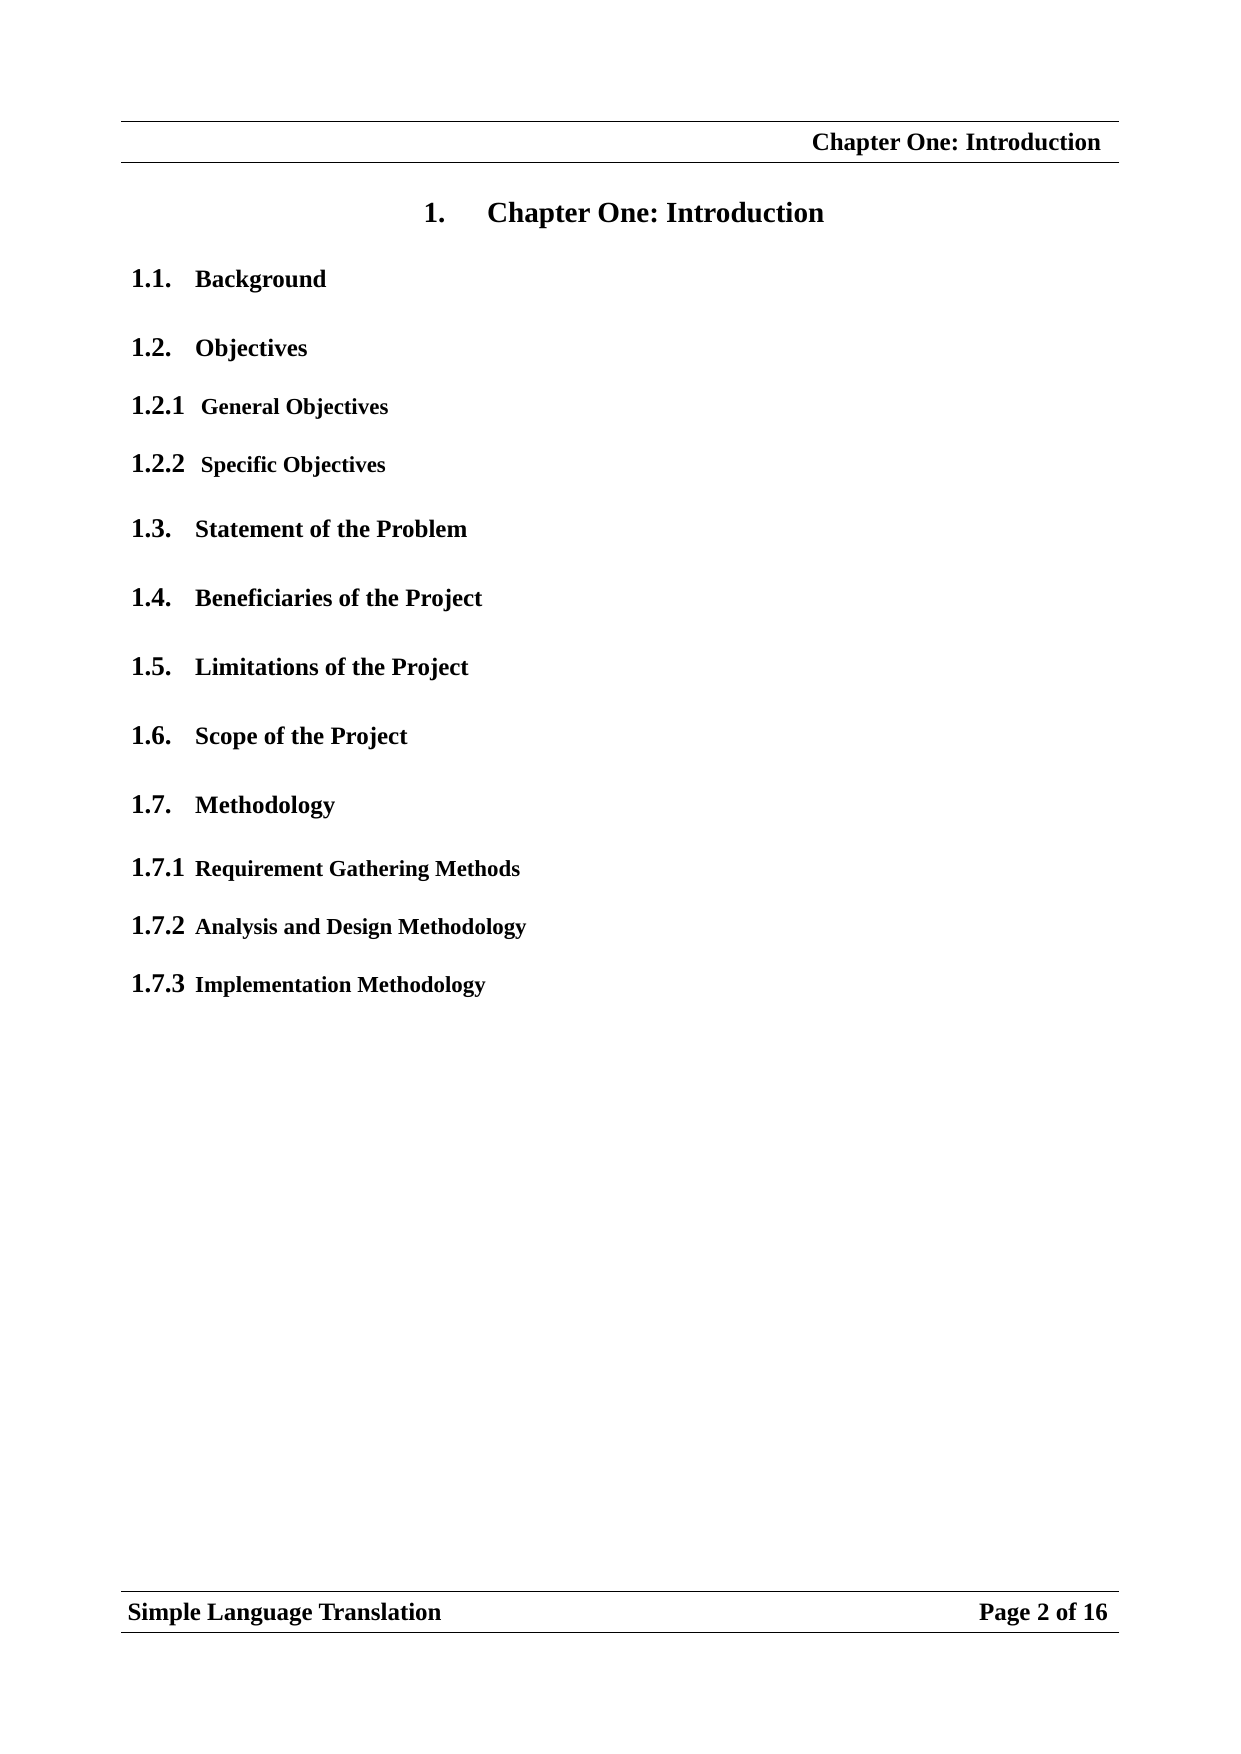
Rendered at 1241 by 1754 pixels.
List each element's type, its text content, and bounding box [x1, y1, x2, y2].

subtitle Implementation Methodology [121, 964, 1119, 999]
subtitle Objectives [121, 328, 1119, 362]
subtitle Beneficiaries of the Project [121, 578, 1119, 612]
subtitle Specific Objectives [121, 444, 1119, 479]
subtitle Requirement Gathering Methods [121, 848, 1119, 882]
subtitle Chapter One: Introduction [121, 192, 1119, 229]
subtitle General Objectives [121, 386, 1119, 421]
subtitle Statement of the Problem [121, 509, 1119, 543]
subtitle Methodology [121, 785, 1119, 819]
subtitle Scope of the Project [121, 716, 1119, 750]
subtitle Limitations of the Project [121, 647, 1119, 681]
subtitle Analysis and Design Methodology [121, 906, 1119, 941]
subtitle Background [121, 259, 1119, 293]
